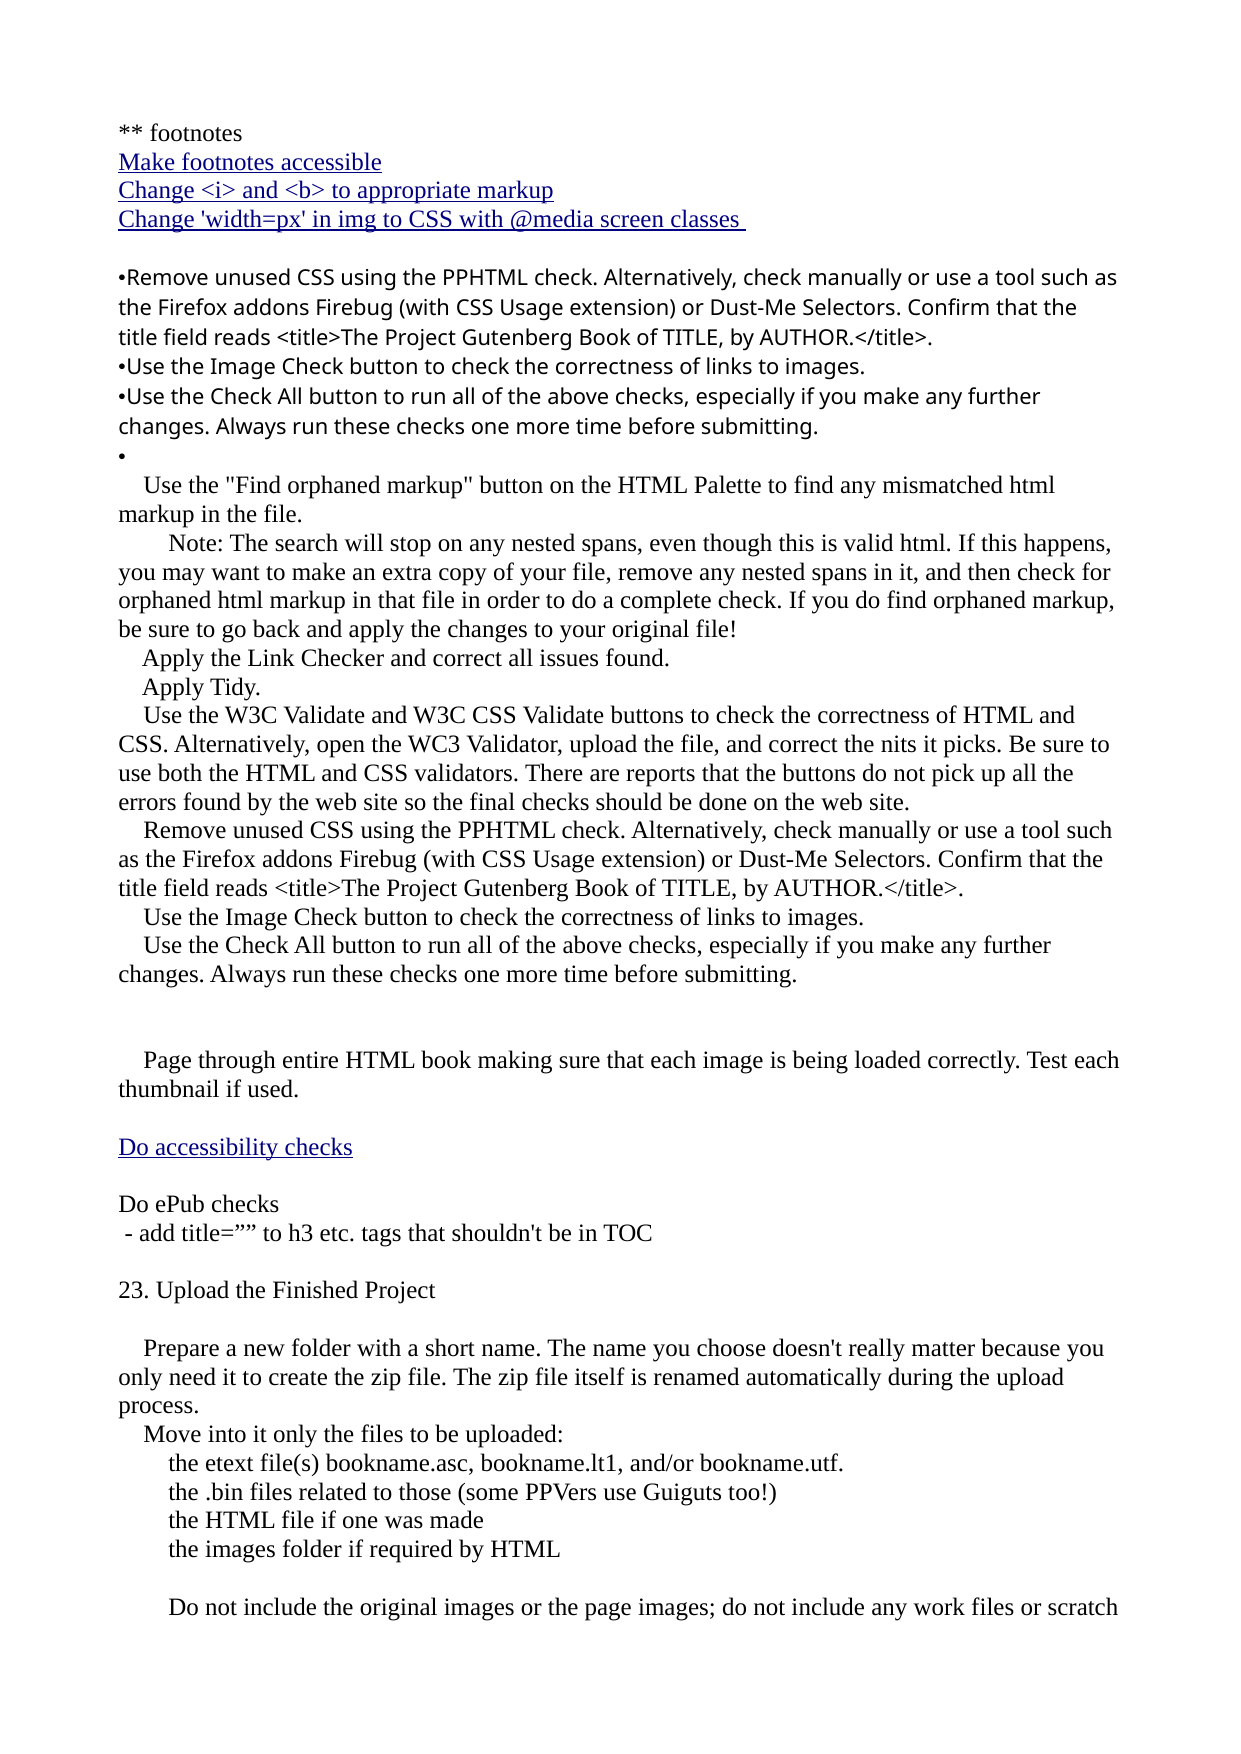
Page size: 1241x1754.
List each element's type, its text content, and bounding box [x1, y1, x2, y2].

text the etext file(s) bookname.asc, bookname.lt1, and/or bookname.utf. [118, 1448, 1122, 1477]
list Remove unused CSS using the PPHTML check. Alternatively, check manually or use a tool such as the Firefox addons Firebug (with CSS Usage extension) or Dust-Me Selectors. Confirm that the title field reads <title>The Project Gutenberg Book of TITLE, by AUTHOR.</title>. [118, 262, 1122, 351]
text Do ePub checks [118, 1189, 1122, 1218]
text the .bin files related to those (some PPVers use Guiguts too!) [118, 1477, 1122, 1505]
text Use the W3C Validate and W3C CSS Validate buttons to check the correctness of HTML and CSS. Alternatively, open the WC3 Validator, upload the file, and correct the nits it picks. Be sure to use both the HTML and CSS validators. There are reports that the buttons do not pick up all the errors found by the web site so the final checks should be done on the web site. [118, 700, 1122, 815]
text Change 'width=px' in img to CSS with @media screen classes [118, 204, 1122, 233]
text Page through entire HTML book making sure that each image is being loaded correctly. Test each thumbnail if used. [118, 1045, 1122, 1103]
text - add title=”” to h3 etc. tags that shouldn't be in TOC [118, 1218, 1122, 1247]
text Change <i> and <b> to appropriate markup [118, 176, 1122, 204]
text Do accessibility checks [118, 1132, 1122, 1160]
text ** footnotes [118, 118, 1122, 147]
text Prepare a new folder with a short name. The name you choose doesn't really matter because you only need it to create the zip file. The zip file itself is renamed automatically during the upload process. [118, 1333, 1122, 1419]
text Remove unused CSS using the PPHTML check. Alternatively, check manually or use a tool such as the Firefox addons Firebug (with CSS Usage extension) or Dust-Me Selectors. Confirm that the title field reads <title>The Project Gutenberg Book of TITLE, by AUTHOR.</title>. [118, 815, 1122, 902]
text Note: The search will stop on any nested spans, even though this is valid html. If this happens, you may want to make an extra copy of your file, remove any nested spans in it, and then check for orphaned html markup in that file in order to do a complete check. If you do find orphaned markup, be sure to go back and apply the changes to your original file! [118, 528, 1122, 643]
text Make footnotes accessible [118, 147, 1122, 176]
text Apply the Link Checker and correct all issues found. [118, 643, 1122, 672]
text 23. Upload the Finished Project [118, 1275, 1122, 1304]
text the images folder if required by HTML [118, 1534, 1122, 1563]
list Use the Image Check button to check the correctness of links to images. [118, 351, 1122, 381]
text Use the Check All button to run all of the above checks, especially if you make any further changes. Always run these checks one more time before submitting. [118, 930, 1122, 988]
text Use the Image Check button to check the correctness of links to images. [118, 902, 1122, 930]
text Use the "Find orphaned markup" button on the HTML Palette to find any mismatched html markup in the file. [118, 470, 1122, 528]
list Use the Check All button to run all of the above checks, especially if you make any further changes. Always run these checks one more time before submitting. [118, 381, 1122, 441]
text Apply Tidy. [118, 672, 1122, 700]
text Move into it only the files to be uploaded: [118, 1419, 1122, 1448]
text Do not include the original images or the page images; do not include any work files or scratch [118, 1592, 1122, 1620]
text the HTML file if one was made [118, 1505, 1122, 1534]
